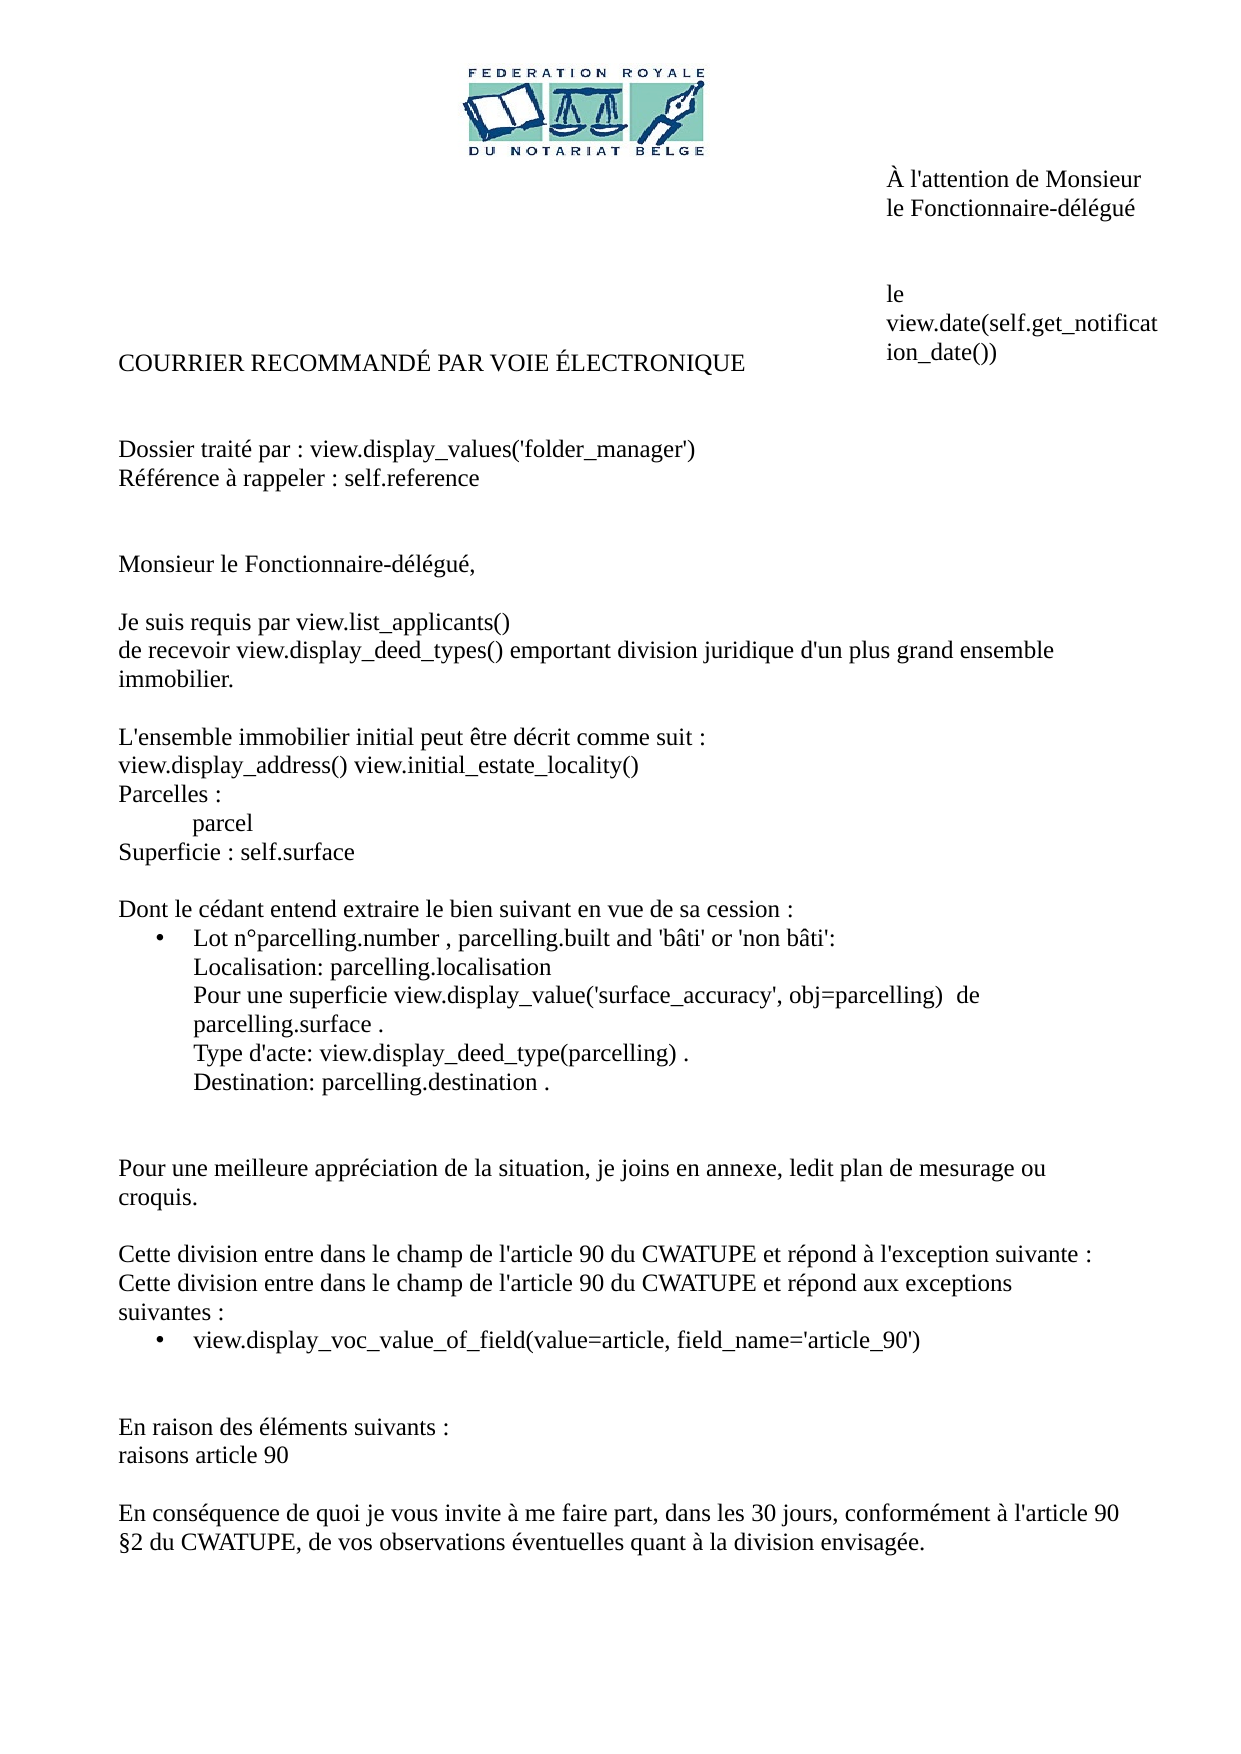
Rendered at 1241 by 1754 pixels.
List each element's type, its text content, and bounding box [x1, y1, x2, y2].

text En conséquence de quoi je vous invite à me faire part, dans les 30 jours, conformément à l'article 90 §2 du CWATUPE, de vos observations éventuelles quant à la division envisagée. [118, 1498, 1122, 1556]
text raisons article 90 [118, 1441, 1122, 1469]
text Cette division entre dans le champ de l'article 90 du CWATUPE et répond aux exceptions suivantes : [118, 1268, 1122, 1326]
text de recevoir view.display_deed_types() emportant division juridique d'un plus grand ensemble immobilier. [118, 636, 1122, 693]
text Superficie : self.surface [118, 837, 1122, 866]
text Parcelles : [118, 779, 1122, 808]
text En raison des éléments suivants : [118, 1412, 1122, 1441]
text parcel [192, 808, 1122, 837]
text Monsieur le Fonctionnaire-délégué, [118, 549, 1122, 578]
list view.display_voc_value_of_field(value=article, field_name='article_90') [156, 1326, 1122, 1354]
text À l'attention de Monsieur le Fonctionnaire-délégué [886, 164, 1165, 222]
text Je suis requis par view.list_applicants() [118, 607, 1122, 636]
text COURRIER RECOMMANDÉ PAR VOIE ÉLECTRONIQUE [118, 348, 1122, 377]
text view.display_address() view.initial_estate_locality() [118, 751, 1122, 779]
text le view.date(self.get_notification_date()) [886, 279, 1165, 365]
list Lot n°parcelling.number , parcelling.built and 'bâti' or 'non bâti': Localisation: parcelling.localisation Pour une superficie view.display_value('surface_accuracy', obj=parcelling) de parcelling.surface . Type d'acte: view.display_deed_type(parcelling) . Destination: parcelling.destination . [156, 923, 1122, 1096]
text Dossier traité par : view.display_values('folder_manager') [118, 434, 1122, 463]
text Cette division entre dans le champ de l'article 90 du CWATUPE et répond à l'exception suivante : [118, 1239, 1122, 1268]
text Pour une meilleure appréciation de la situation, je joins en annexe, ledit plan de mesurage ou croquis. [118, 1153, 1122, 1211]
text Référence à rappeler : self.reference [118, 463, 1122, 492]
picture [457, 63, 710, 160]
text L'ensemble immobilier initial peut être décrit comme suit : [118, 722, 1122, 751]
text Dont le cédant entend extraire le bien suivant en vue de sa cession : [118, 894, 1122, 923]
